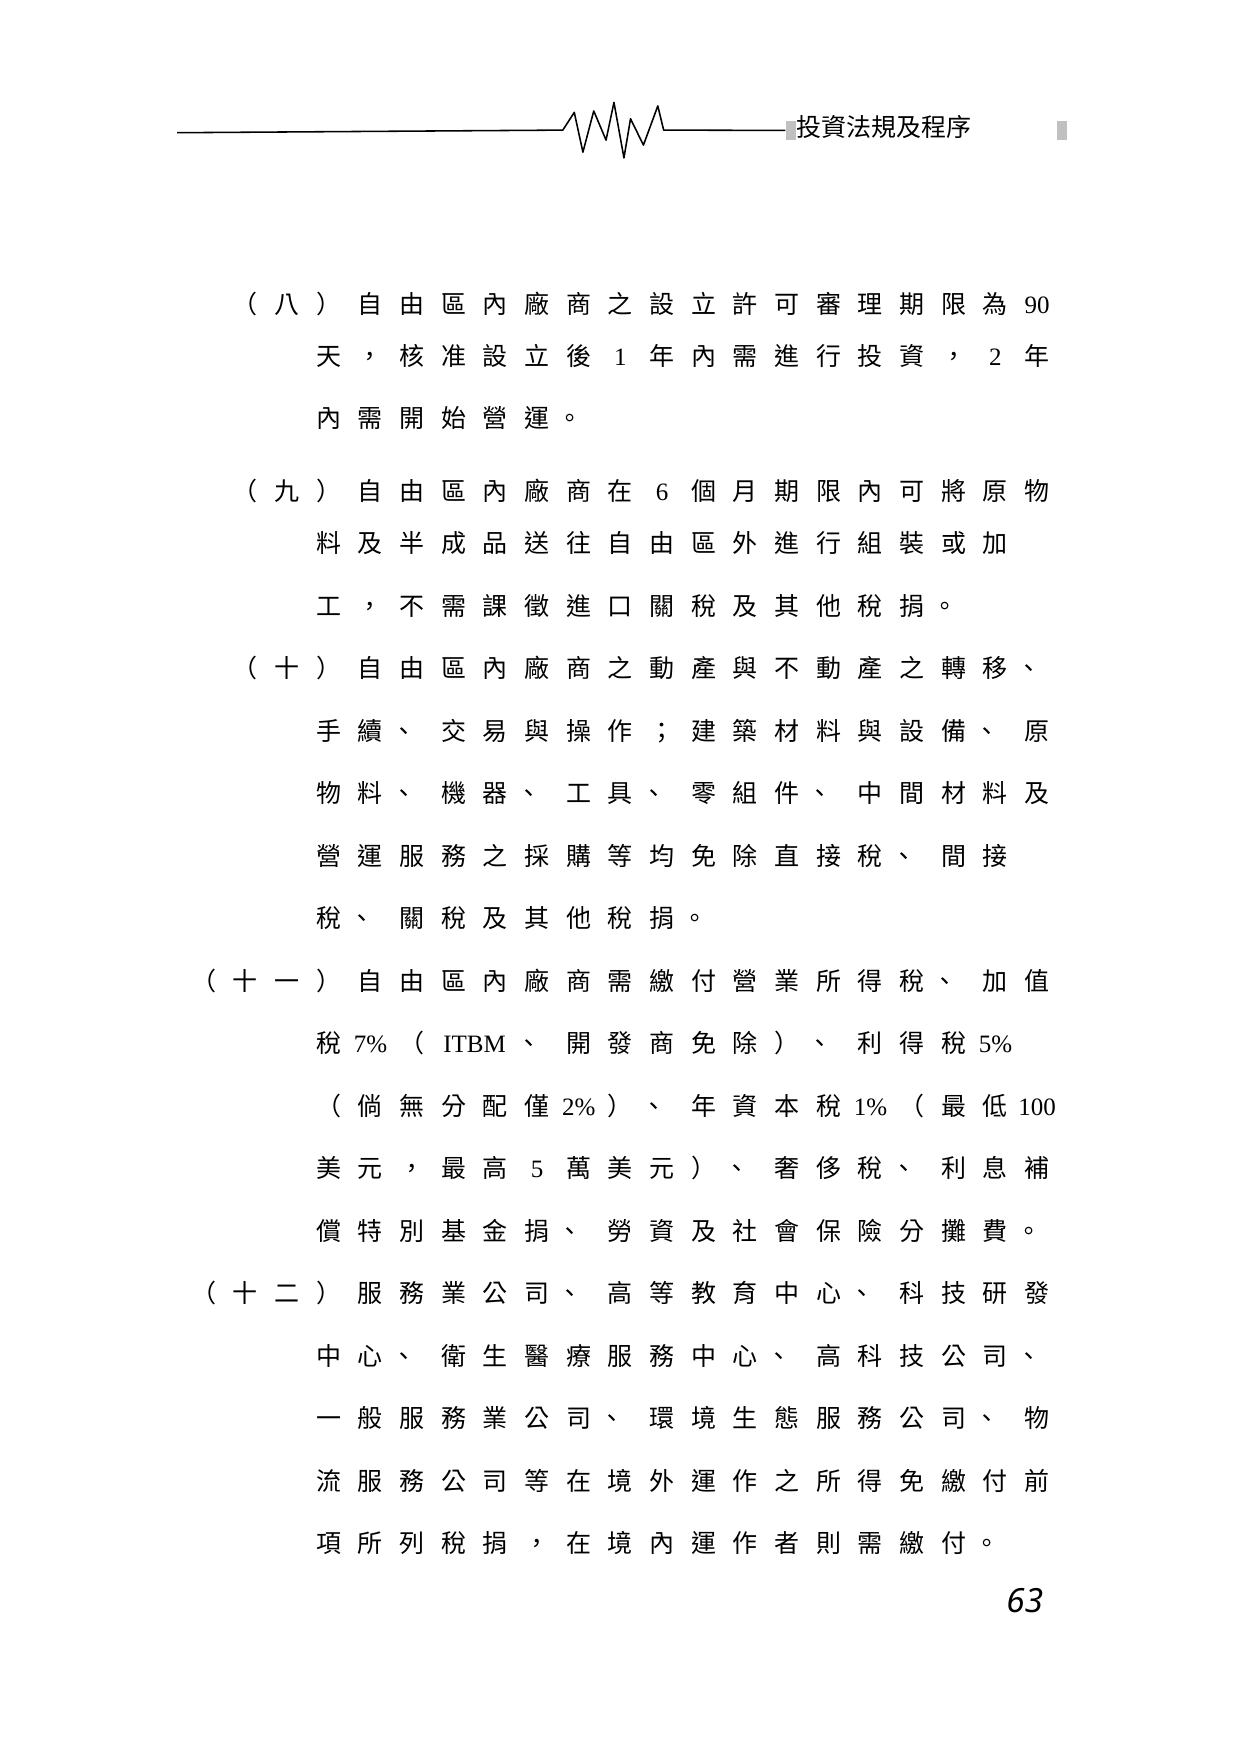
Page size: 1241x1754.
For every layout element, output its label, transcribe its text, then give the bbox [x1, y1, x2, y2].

text （十二）服務業公司、高等教育中心、科技研發中心、衛生醫療服務中心、高科技公司、一般服務業公司、環境生態服務公司、物流服務公司等在境外運作之所得免繳付前項所列稅捐，在境內運作者則需繳付。 [183, 1250, 1058, 1563]
text （八）自由區內廠商之設立許可審理期限為90天，核准設立後1年內需進行投資，2年內需開始營運。 [207, 250, 1058, 438]
text （十一）自由區內廠商需繳付營業所得稅、加值稅7%（ITBM、開發商免除）、利得稅5%（倘無分配僅2%）、年資本稅1%（最低100美元，最高5萬美元）、奢侈稅、利息補償特別基金捐、勞資及社會保險分攤費。 [183, 938, 1058, 1250]
text （九）自由區內廠商在6個月期限內可將原物料及半成品送往自由區外進行組裝或加工，不需課徵進口關稅及其他稅捐。 [207, 438, 1058, 625]
text （十）自由區內廠商之動產與不動產之轉移、手續、交易與操作；建築材料與設備、原物料、機器、工具、零組件、中間材料及營運服務之採購等均免除直接稅、間接稅、關稅及其他稅捐。 [207, 625, 1058, 938]
